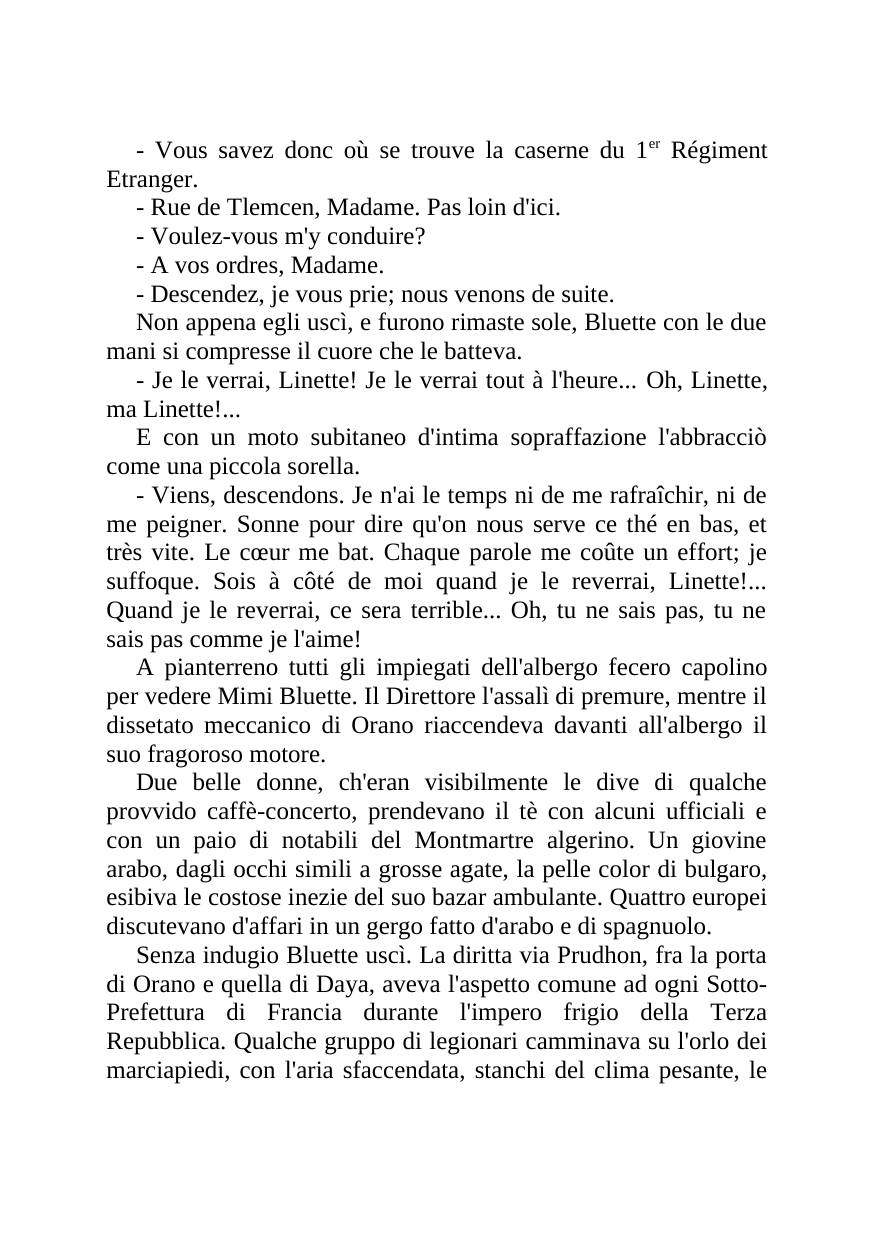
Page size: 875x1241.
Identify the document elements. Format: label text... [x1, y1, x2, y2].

text Non appena egli uscì, e furono rimaste sole, Bluette con le due mani si compresse il cuore che le batteva. [106, 307, 768, 365]
text - A vos ordres, Madame. [106, 250, 768, 279]
text E con un moto subitaneo d'intima sopraffazione l'abbracciò come una piccola sorella. [106, 422, 768, 480]
text Senza indugio Bluette uscì. La diritta via Prudhon, fra la porta di Orano e quella di Daya, aveva l'aspetto comune ad ogni Sotto-Prefettura di Francia durante l'impero frigio della Terza Repubblica. Qualche gruppo di legionari camminava su l'orlo dei marciapiedi, con l'aria sfaccendata, stanchi del clima pesante, le [106, 940, 768, 1084]
text - Viens, descendons. Je n'ai le temps ni de me rafraîchir, ni de me peigner. Sonne pour dire qu'on nous serve ce thé en bas, et très vite. Le cœur me bat. Chaque parole me coûte un effort; je suffoque. Sois à côté de moi quand je le reverrai, Linette!... Quand je le reverrai, ce sera terrible... Oh, tu ne sais pas, tu ne sais pas comme je l'aime! [106, 480, 768, 652]
text A pianterreno tutti gli impiegati dell'albergo fecero capolino per vedere Mimi Bluette. Il Direttore l'assalì di premure, mentre il dissetato meccanico di Orano riaccendeva davanti all'albergo il suo fragoroso motore. [106, 652, 768, 767]
text - Voulez-vous m'y conduire? [106, 221, 768, 250]
text - Rue de Tlemcen, Madame. Pas loin d'ici. [106, 192, 768, 221]
text - Je le verrai, Linette! Je le verrai tout à l'heure... Oh, Linette, ma Linette!... [106, 365, 768, 422]
text Due belle donne, ch'eran visibilmente le dive di qualche provvido caffè-concerto, prendevano il tè con alcuni ufficiali e con un paio di notabili del Montmartre algerino. Un giovine arabo, dagli occhi simili a grosse agate, la pelle color di bulgaro, esibiva le costose inezie del suo bazar ambulante. Quattro europei discutevano d'affari in un gergo fatto d'arabo e di spagnuolo. [106, 767, 768, 940]
text - Vous savez donc où se trouve la caserne du 1er Régiment Etranger. [106, 135, 768, 192]
text - Descendez, je vous prie; nous venons de suite. [106, 279, 768, 307]
